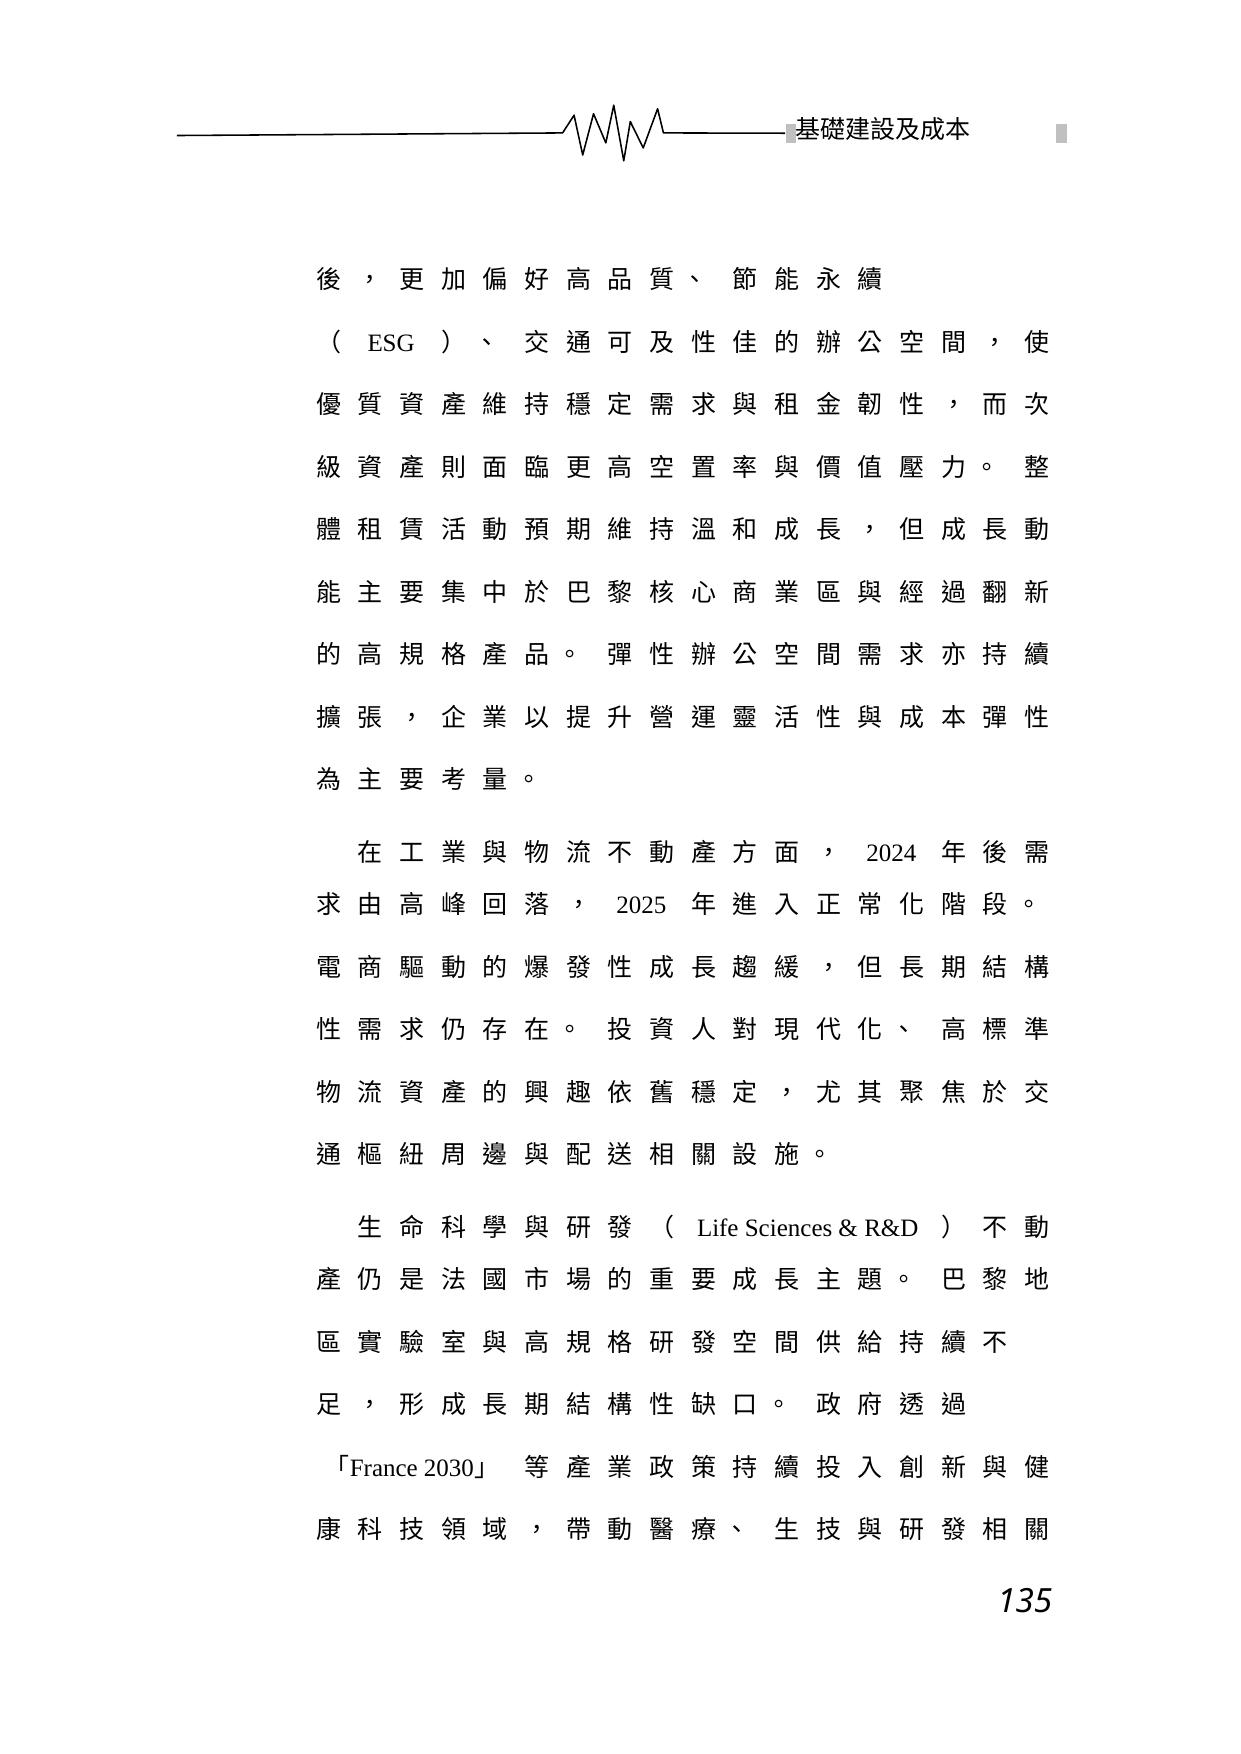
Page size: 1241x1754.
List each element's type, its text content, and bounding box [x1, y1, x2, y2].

text 後，更加偏好高品質、節能永續（ESG）、交通可及性佳的辦公空間，使優質資產維持穩定需求與租金韌性，而次級資產則面臨更高空置率與價值壓力。整體租賃活動預期維持溫和成長，但成長動能主要集中於巴黎核心商業區與經過翻新的高規格產品。彈性辦公空間需求亦持續擴張，企業以提升營運靈活性與成本彈性為主要考量。 [281, 236, 1058, 799]
text 生命科學與研發（Life Sciences & R&D）不動產仍是法國市場的重要成長主題。巴黎地區實驗室與高規格研發空間供給持續不足，形成長期結構性缺口。政府透過「France 2030」等產業政策持續投入創新與健康科技領域，帶動醫療、生技與研發相關 [281, 1174, 1058, 1549]
text 在工業與物流不動產方面，2024年後需求由高峰回落，2025年進入正常化階段。電商驅動的爆發性成長趨緩，但長期結構性需求仍存在。投資人對現代化、高標準物流資產的興趣依舊穩定，尤其聚焦於交通樞紐周邊與配送相關設施。 [281, 799, 1058, 1174]
